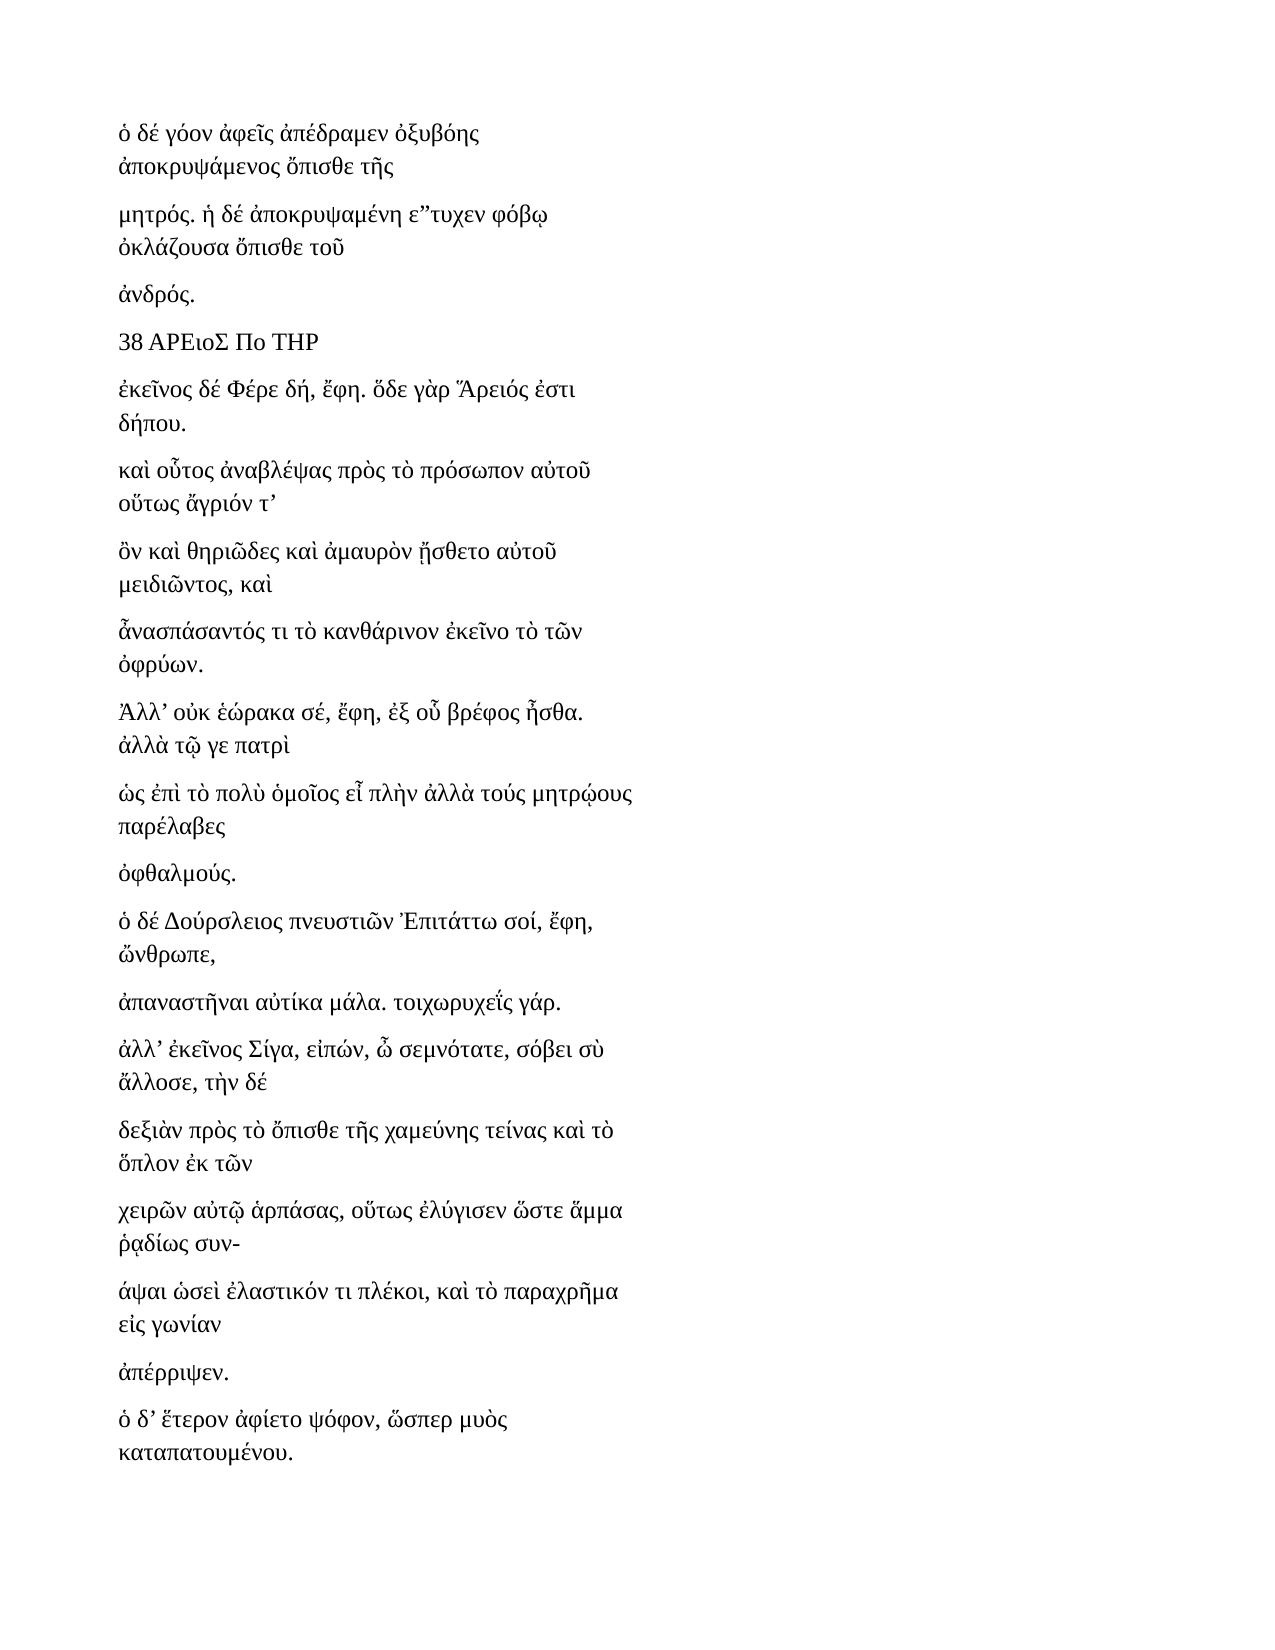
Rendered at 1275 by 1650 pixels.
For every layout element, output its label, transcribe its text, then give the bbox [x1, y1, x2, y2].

table_cell ὁ δέ γόον ἀφεῖς ἀπέδραμεν ὀξυβόης ἀποκρυψάμενος ὄπισθε τῆς [118, 118, 637, 199]
table_cell [638, 1276, 1157, 1357]
table_cell ἐκεῖνος δέ Φέρε δή, ἔφη. ὅδε γὰρ Ἅρειός ἐστι δήπου. [118, 375, 637, 455]
table_cell [638, 858, 1157, 906]
table_cell δεξιὰν πρὸς τὸ ὄπισθε τῆς χαμεύνης τείνας καὶ τὸ ὅπλον ἐκ τῶν [118, 1115, 637, 1195]
table_cell ἀλλ’ ἐκεῖνος Σίγα, εἰπών, ὦ σεμνότατε, σόβει σὺ ἄλλοσε, τὴν δέ [118, 1034, 637, 1115]
table_cell [638, 118, 1157, 199]
table_cell [638, 536, 1157, 616]
table_cell άψαι ὡσεὶ ἐλαστικόν τι πλέκοι, καὶ τὸ παραχρῆμα εἰς γωνίαν [118, 1276, 637, 1357]
table_cell Ἀλλ’ οὐκ ἑώρακα σέ, ἔφη, ἐξ οὗ βρέφος ἦσθα. ἀλλὰ τῷ γε πατρὶ [118, 697, 637, 778]
table_cell ἀπέρριψεν. [118, 1357, 637, 1404]
table_cell καὶ οὗτος ἀναβλέψας πρὸς τὸ πρόσωπον αὐτοῦ οὕτως ἄγριόν τ’ [118, 455, 637, 536]
table_cell [638, 375, 1157, 455]
table_cell ὁ δέ Δούρσλειος πνευστιῶν Ἐπιτάττω σοί, ἔφη, ὤνθρωπε, [118, 906, 637, 987]
table_cell ὀφθαλμούς. [118, 858, 637, 906]
table_cell ἀνδρός. [118, 279, 637, 327]
table_cell 38 ΑΡΕιοΣ Πο ΤΗΡ [118, 327, 637, 374]
table_cell [638, 1357, 1157, 1404]
table_cell [638, 1034, 1157, 1115]
table_cell [638, 987, 1157, 1034]
table_cell ἀπαναστῆναι αὐτίκα μάλα. τοιχωρυχεΐς γάρ. [118, 987, 637, 1034]
table_cell [638, 199, 1157, 279]
table_cell [638, 778, 1157, 858]
table_cell [638, 697, 1157, 778]
table_cell [638, 455, 1157, 536]
table_cell ὂν καὶ θηριῶδες καὶ ἀμαυρὸν ᾔσθετο αὐτοῦ μειδιῶντος, καὶ [118, 536, 637, 616]
table_cell [638, 906, 1157, 987]
table_cell [638, 616, 1157, 697]
table_cell ὁ δ’ ἕτερον ἀφίετο ψόφον, ὥσπερ μυὸς καταπατουμένου. [118, 1404, 637, 1485]
table_cell ὡς ἐπὶ τὸ πολὺ ὁμοῖος εἶ πλὴν ἀλλὰ τούς μητρῴους παρέλαβες [118, 778, 637, 858]
table_cell [638, 327, 1157, 374]
table_cell [638, 1195, 1157, 1276]
table_cell μητρός. ἡ δέ ἀποκρυψαμένη ε”τυχεν φόβῳ ὀκλάζουσα ὄπισθε τοῦ [118, 199, 637, 279]
table_cell [638, 1404, 1157, 1485]
table_cell χειρῶν αὐτῷ ἁρπάσας, οὕτως ἐλύγισεν ὥστε ἅμμα ῥᾳδίως συν- [118, 1195, 637, 1276]
table_cell ἆνασπάσαντός τι τὸ κανθάρινον ἐκεῖνο τὸ τῶν ὀφρύων. [118, 616, 637, 697]
table_cell [638, 279, 1157, 327]
table_cell [638, 1115, 1157, 1195]
